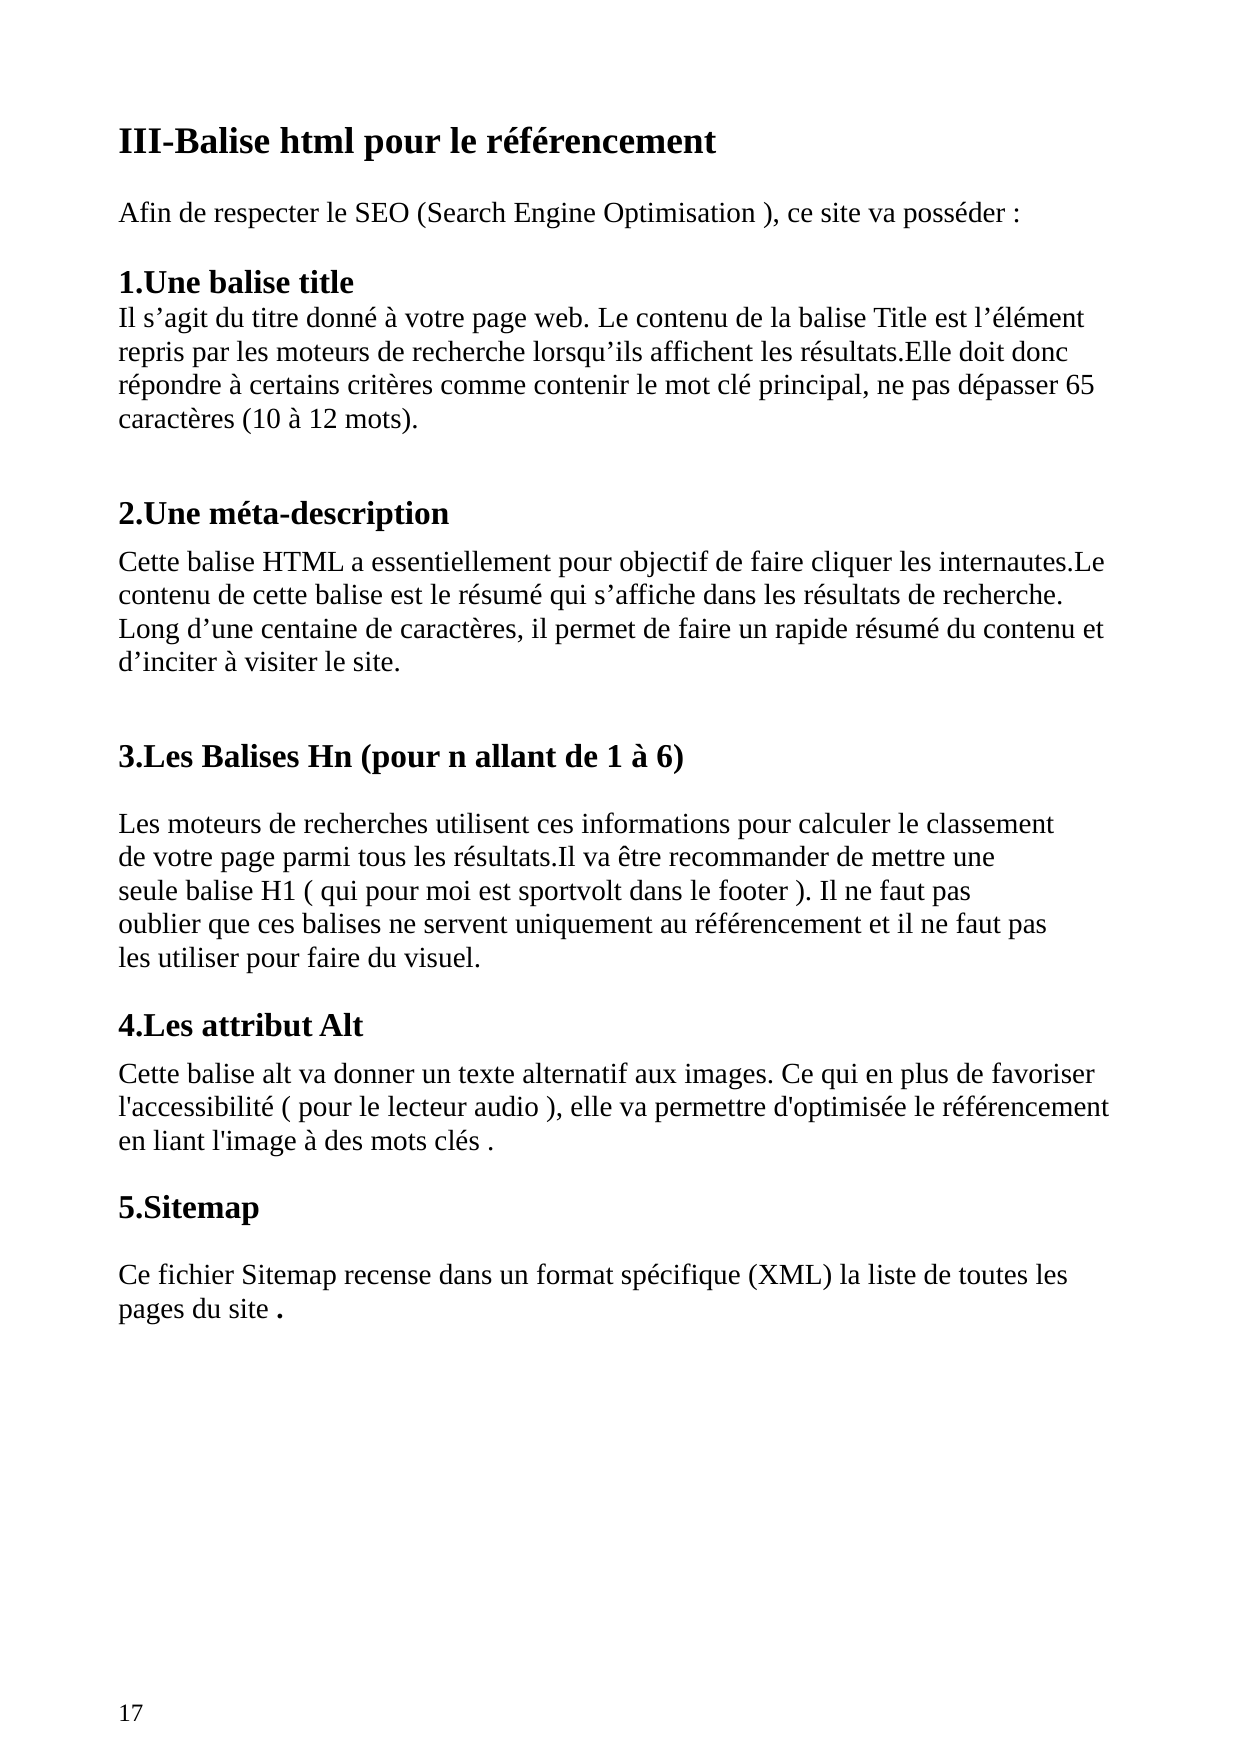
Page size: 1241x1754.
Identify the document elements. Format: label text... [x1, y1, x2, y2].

text 5.Sitemap [118, 1188, 1122, 1226]
text 1.Une balise title [118, 262, 1122, 300]
text Il s’agit du titre donné à votre page web. Le contenu de la balise Title est l’élément repris par les moteurs de recherche lorsqu’ils affichent les résultats.Elle doit donc répondre à certains critères comme contenir le mot clé principal, ne pas dépasser 65 caractères (10 à 12 mots). [118, 300, 1122, 434]
text 3.Les Balises Hn (pour n allant de 1 à 6) [118, 736, 1059, 775]
text Cette balise HTML a essentiellement pour objectif de faire cliquer les internautes.Le contenu de cette balise est le résumé qui s’affiche dans les résultats de recherche. Long d’une centaine de caractères, il permet de faire un rapide résumé du contenu et d’inciter à visiter le site. [118, 544, 1122, 678]
text Ce fichier Sitemap recense dans un format spécifique (XML) la liste de toutes les pages du site . [118, 1257, 1122, 1324]
text III-Balise html pour le référencement Afin de respecter le SEO (Search Engine Optimisation ), ce site va posséder : [118, 118, 1122, 228]
text Cette balise alt va donner un texte alternatif aux images. Ce qui en plus de favoriser l'accessibilité ( pour le lecteur audio ), elle va permettre d'optimisée le référencement en liant l'image à des mots clés . [118, 1056, 1122, 1156]
text 4.Les attribut Alt [118, 1005, 1122, 1043]
text Les moteurs de recherches utilisent ces informations pour calculer le classement de votre page parmi tous les résultats.Il va être recommander de mettre une seule balise H1 ( qui pour moi est sportvolt dans le footer ). Il ne faut pas oublier que ces balises ne servent uniquement au référencement et il ne faut pas les utiliser pour faire du visuel. [118, 806, 1059, 974]
text 2.Une méta-description [118, 493, 1122, 531]
